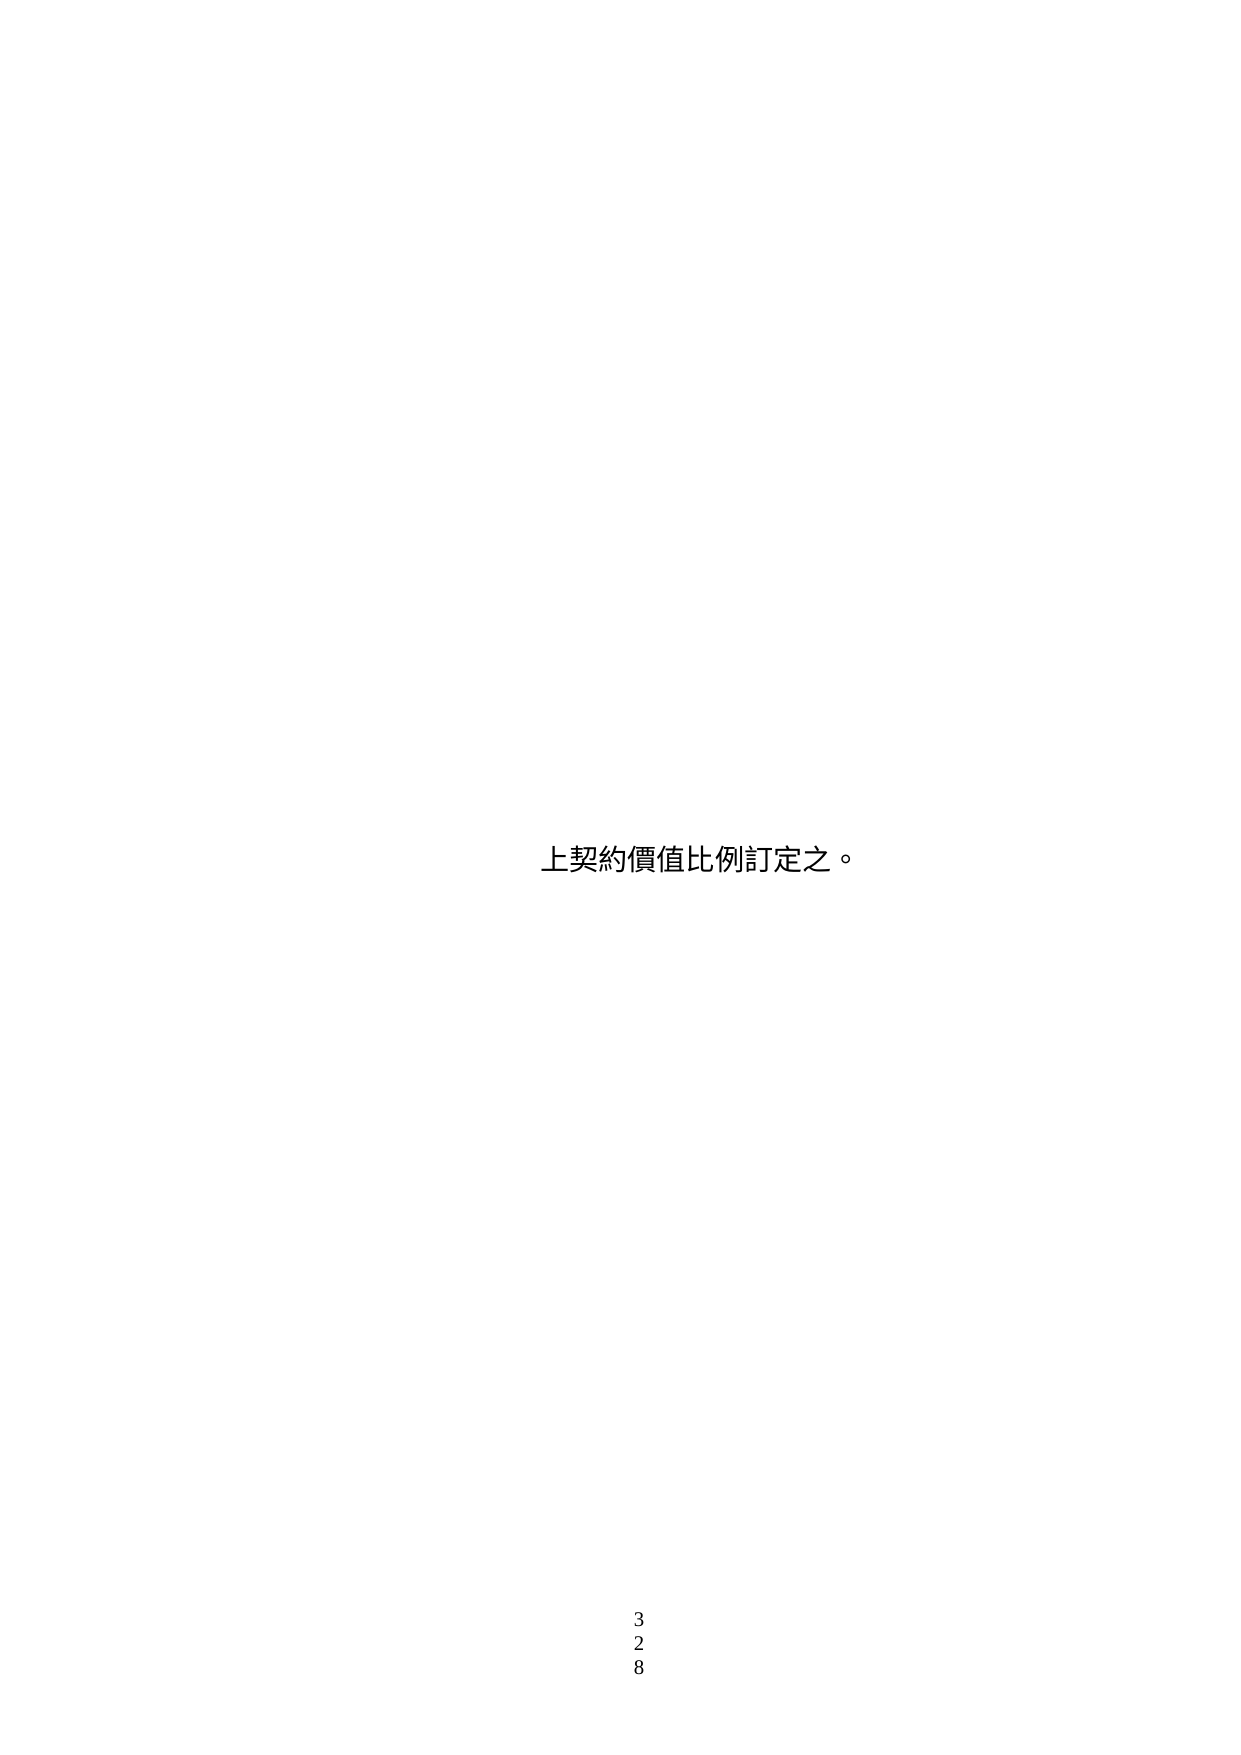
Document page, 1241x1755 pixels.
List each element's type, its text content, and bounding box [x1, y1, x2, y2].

text 上契約價值比例訂定之。 [539, 816, 1106, 879]
